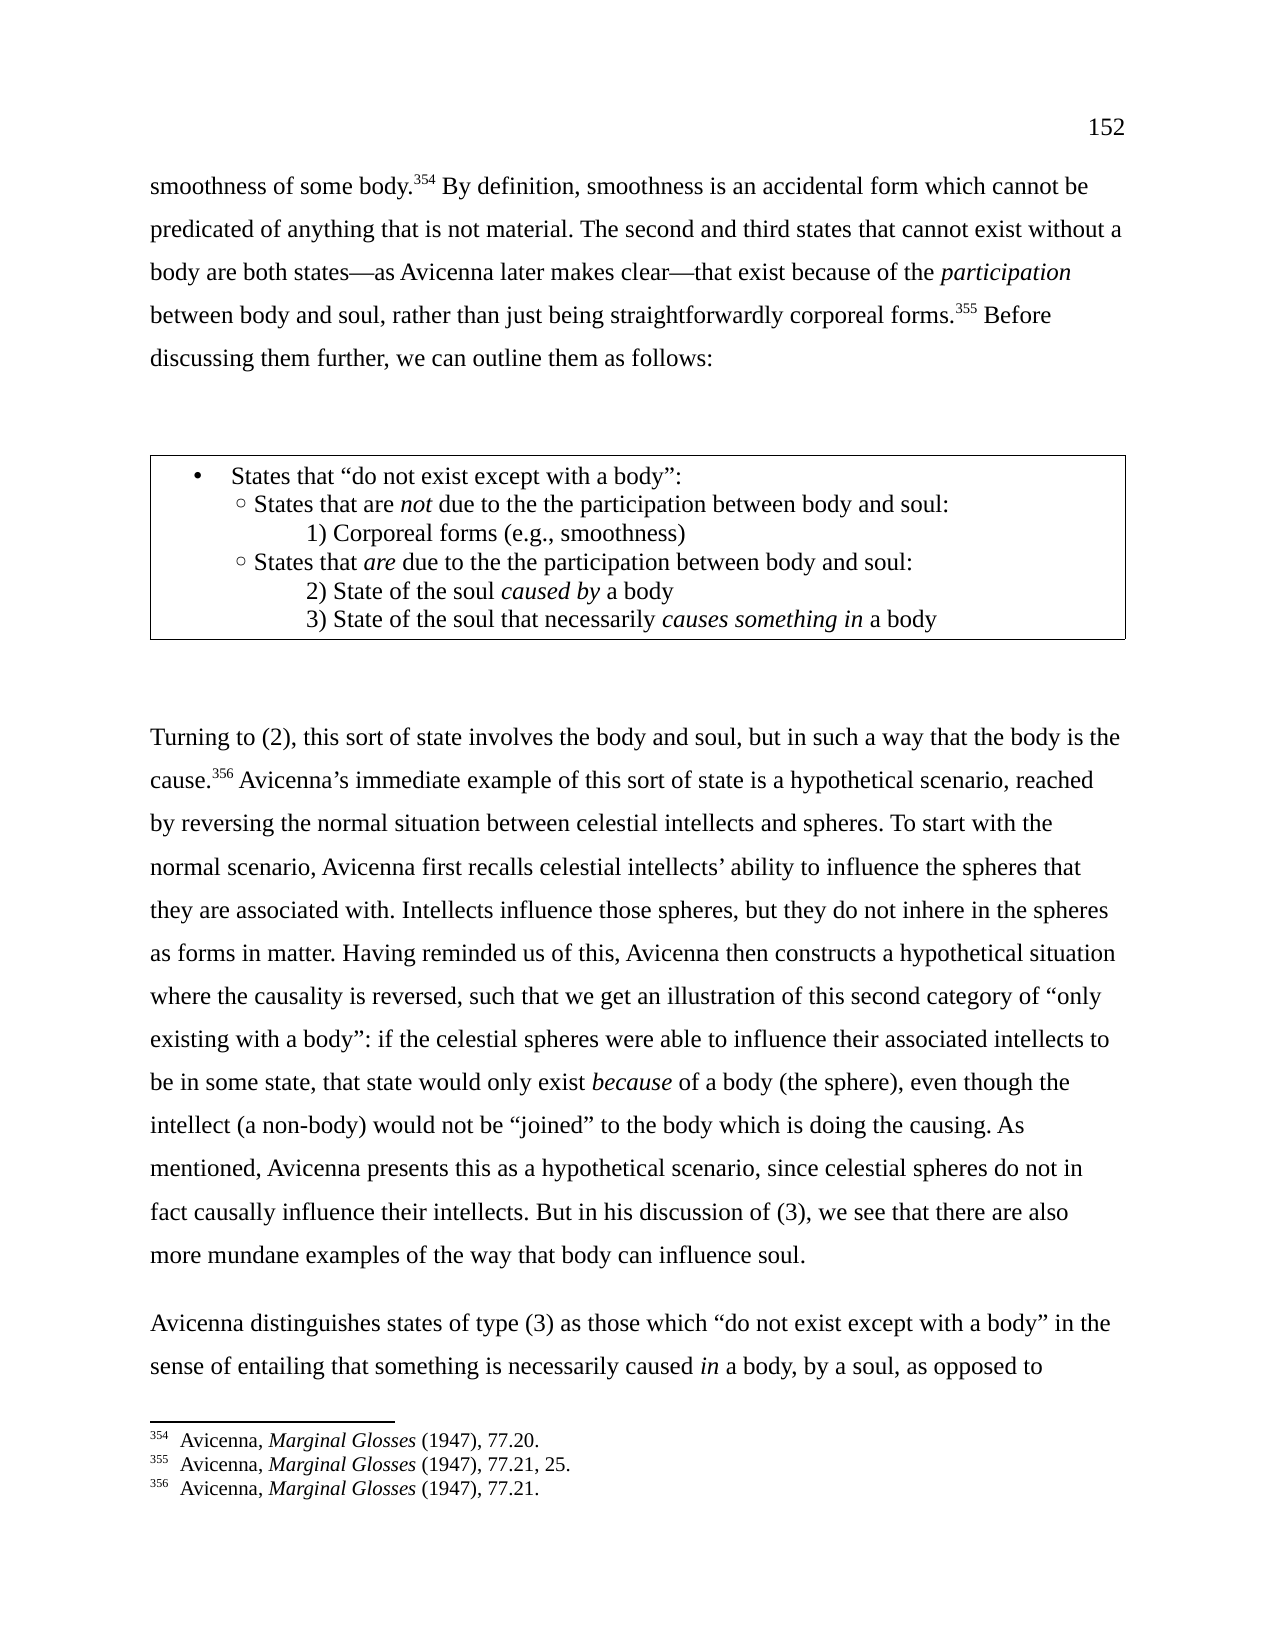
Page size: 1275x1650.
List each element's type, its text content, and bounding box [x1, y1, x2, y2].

text Avicenna, Marginal Glosses (1947), 77.21. [150, 1476, 1125, 1500]
text smoothness of some body. By definition, smoothness is an accidental form which cannot be predicated of anything that is not material. The second and third states that cannot exist without a body are both states—as Avicenna later makes clear—that exist because of the participation between body and soul, rather than just being straightforwardly corporeal forms. Before discussing them further, we can outline them as follows: [150, 171, 1125, 372]
text Avicenna distinguishes states of type (3) as those which “do not exist except with a body” in the sense of entailing that something is necessarily caused in a body, by a soul, as opposed to [150, 1308, 1125, 1380]
text Turning to (2), this sort of state involves the body and soul, but in such a way that the body is the cause. Avicenna’s immediate example of this sort of state is a hypothetical scenario, reached by reversing the normal situation between celestial intellects and spheres. To start with the normal scenario, Avicenna first recalls celestial intellects’ ability to influence the spheres that they are associated with. Intellects influence those spheres, but they do not inhere in the spheres as forms in matter. Having reminded us of this, Avicenna then constructs a hypothetical situation where the causality is reversed, such that we get an illustration of this second category of “only existing with a body”: if the celestial spheres were able to influence their associated intellects to be in some state, that state would only exist because of a body (the sphere), even though the intellect (a non-body) would not be “joined” to the body which is doing the causing. As mentioned, Avicenna presents this as a hypothetical scenario, since celestial spheres do not in fact causally influence their intellects. But in his discussion of (3), we see that there are also more mundane examples of the way that body can influence soul. [150, 722, 1125, 1268]
text Avicenna, Marginal Glosses (1947), 77.20. [150, 1428, 1125, 1452]
table_header States that “do not exist except with a body”: States that are not due to the the participation between body and soul: 1) Corporeal forms (e.g., smoothness) States that are due to the the participation between body and soul: 2) State of the soul caused by a body 3) State of the soul that necessarily causes something in a body [151, 456, 1125, 639]
text Avicenna, Marginal Glosses (1947), 77.21, 25. [150, 1452, 1125, 1476]
